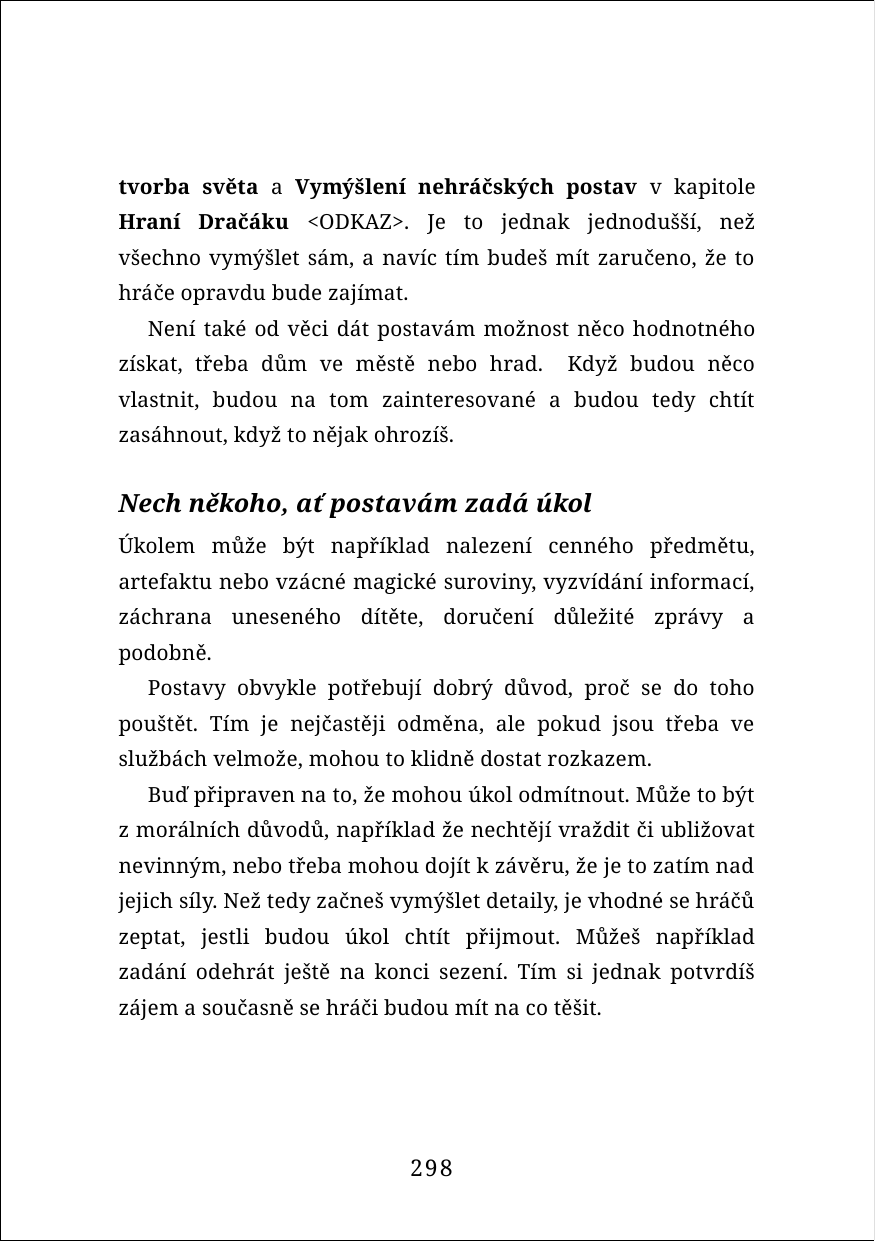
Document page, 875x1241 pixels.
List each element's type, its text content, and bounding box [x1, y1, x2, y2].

subtitle Nech někoho, ať postavám zadá úkol [118, 485, 756, 519]
text tvorba světa a Vymýšlení nehráčských postav v kapitole Hraní Dračáku <ODKAZ>. Je to jednak jednodušší, než všechno vymýšlet sám, a navíc tím budeš mít zaručeno, že to hráče opravdu bude zajímat. Není také od věci dát postavám možnost něco hodnotného získat, třeba dům ve městě nebo hrad. Když budou něco vlastnit, budou na tom zainteresované a budou tedy chtít zasáhnout, když to nějak ohrozíš. [118, 172, 756, 449]
text Úkolem může být například nalezení cenného předmětu, artefaktu nebo vzácné magické suroviny, vyzvídání informací, záchrana uneseného dítěte, doručení důležité zprávy a podobně. Postavy obvykle potřebují dobrý důvod, proč se do toho pouštět. Tím je nejčastěji odměna, ale pokud jsou třeba ve službách velmože, mohou to klidně dostat rozkazem. Buď připraven na to, že mohou úkol odmítnout. Může to být z morálních důvodů, například že nechtějí vraždit či ubližovat nevinným, nebo třeba mohou dojít k závěru, že je to zatím nad jejich síly. Než tedy začneš vymýšlet detaily, je vhodné se hráčů zeptat, jestli budou úkol chtít přijmout. Můžeš například zadání odehrát ještě na konci sezení. Tím si jednak potvrdíš zájem a současně se hráči budou mít na co těšit. [118, 531, 756, 1021]
